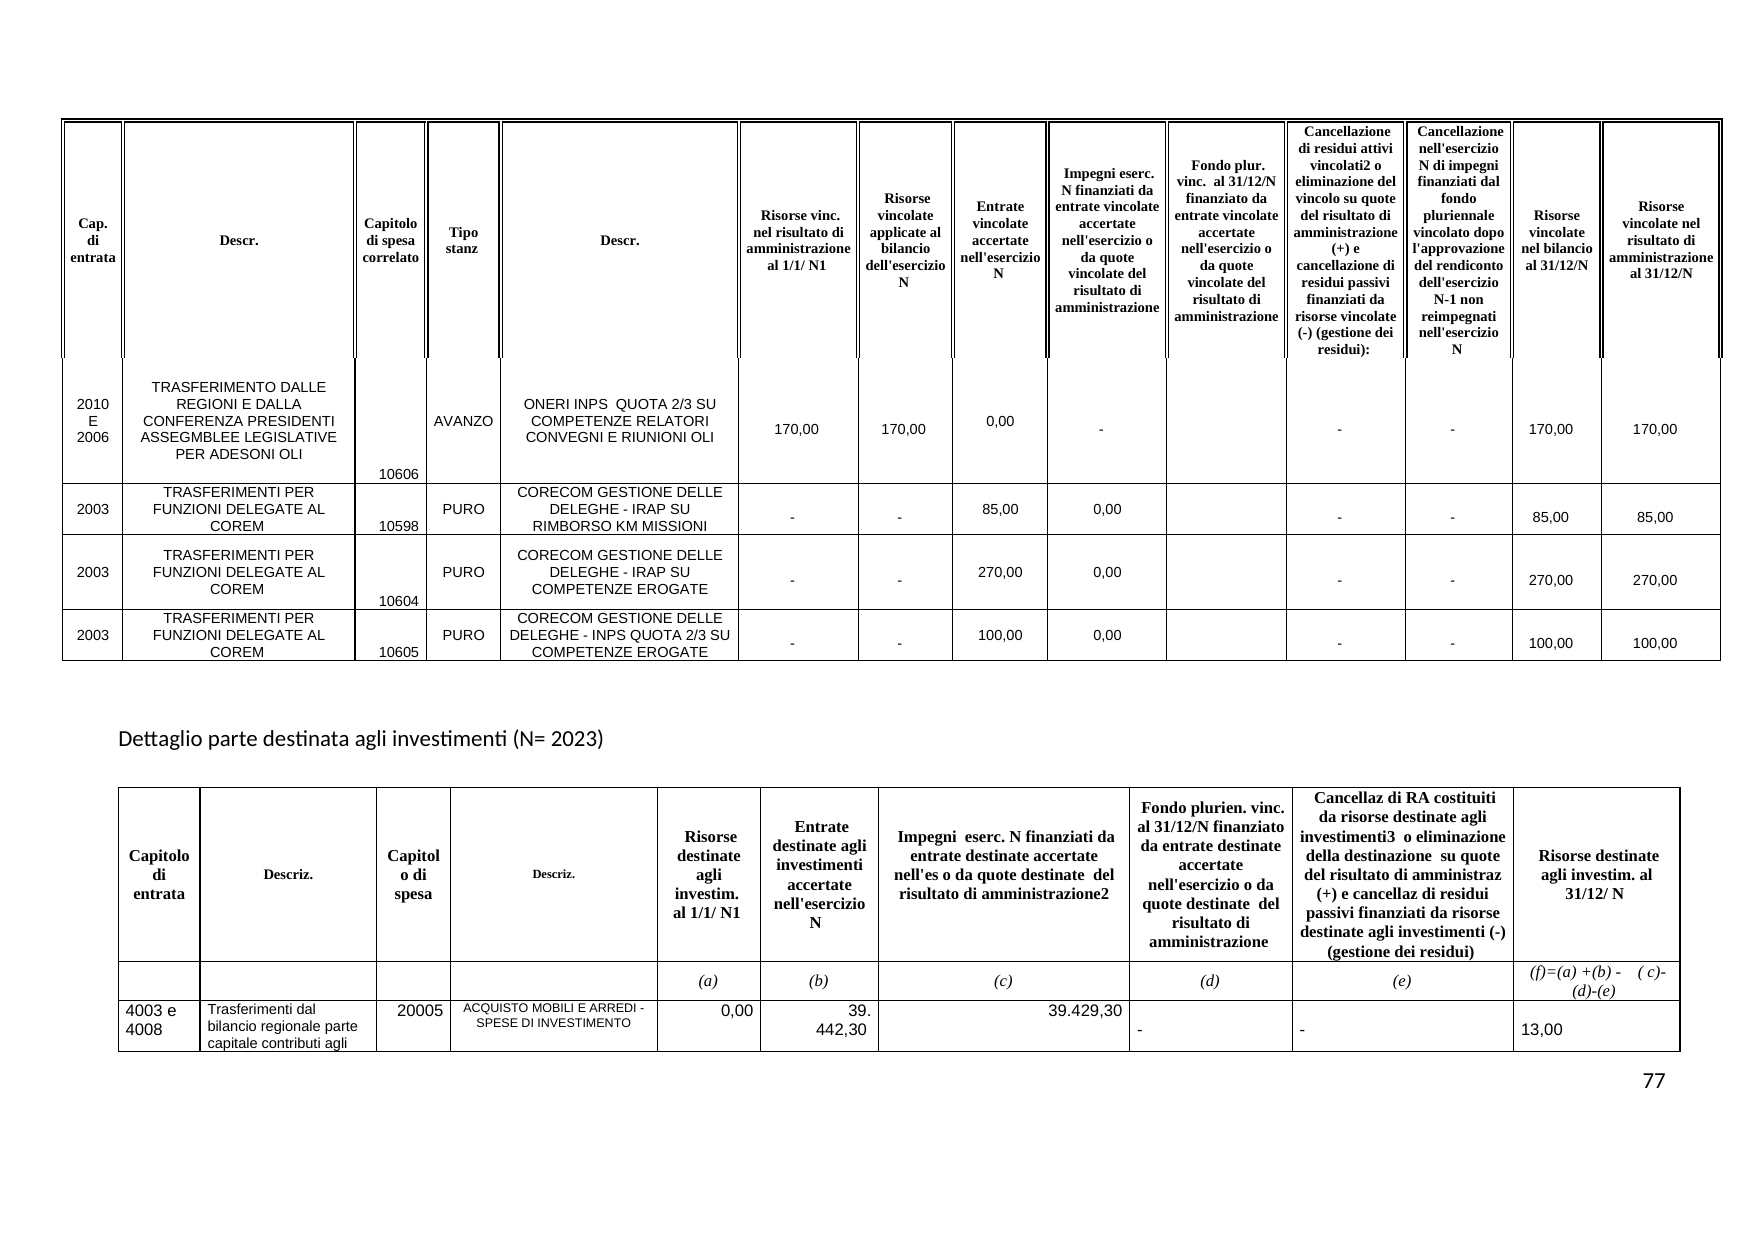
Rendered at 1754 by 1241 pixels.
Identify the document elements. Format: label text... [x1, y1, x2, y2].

table_header Cancellazione di residui attivi vincolati2 o eliminazione del vincolo su quote del risultato di amministrazione (+) e cancellazione di residui passivi finanziati da risorse vincolate (-) (gestione dei residui): [1288, 123, 1403, 358]
table_cell - [1287, 358, 1405, 483]
table_cell [377, 962, 450, 1000]
table_cell [1167, 610, 1286, 660]
table_cell - [1293, 1001, 1513, 1051]
table_cell 270,00 [1602, 535, 1720, 609]
table_cell (a) [658, 962, 760, 1000]
table_cell 39.442,30 [761, 1001, 878, 1051]
table_cell Trasferimenti dal bilancio regionale parte capitale contributi agli [201, 1001, 376, 1051]
table_header Cancellaz di RA costituiti da risorse destinate agli investimenti3 o eliminazione della destinazione su quote del risultato di amministraz (+) e cancellaz di residui passivi finanziati da risorse destinate agli investimenti (-) (gestione dei residui) [1293, 788, 1513, 961]
table_header Fondo plurien. vinc. al 31/12/N finanziato da entrate destinate accertate nell'esercizio o da quote destinate del risultato di amministrazione [1130, 788, 1292, 961]
table_cell [451, 962, 657, 1000]
table_cell CORECOM GESTIONE DELLE DELEGHE - IRAP SU RIMBORSO KM MISSIONI [501, 484, 738, 534]
table_cell - [1406, 484, 1512, 534]
table_cell - [1406, 610, 1512, 660]
table_cell 39.429,30 [879, 1001, 1129, 1051]
table_cell PURO [427, 610, 500, 660]
table_cell TRASFERIMENTI PER FUNZIONI DELEGATE AL COREM [123, 535, 354, 609]
table_header Descr. [503, 123, 737, 358]
table_cell CORECOM GESTIONE DELLE DELEGHE - IRAP SU COMPETENZE EROGATE [501, 535, 738, 609]
table_cell 85,00 [1602, 484, 1720, 534]
table_cell AVANZO [427, 358, 500, 483]
table_cell (b) [761, 962, 878, 1000]
table_cell 85,00 [1513, 484, 1601, 534]
table_header Risorse destinate agli investim. al 1/1/ N1 [658, 788, 760, 961]
table_cell 10606 [356, 358, 426, 483]
table_cell - [859, 610, 952, 660]
table_header Capitolo di entrata [119, 788, 199, 961]
table_header Descr. [125, 123, 353, 358]
table_cell ONERI INPS QUOTA 2/3 SU COMPETENZE RELATORI CONVEGNI E RIUNIONI OLI [501, 358, 738, 483]
table_cell 0,00 [1048, 484, 1166, 534]
table_cell 100,00 [953, 610, 1047, 660]
table_cell TRASFERIMENTO DALLE REGIONI E DALLA CONFERENZA PRESIDENTI ASSEGMBLEE LEGISLATIVE PER ADESONI OLI [123, 358, 354, 483]
table_cell (c) [879, 962, 1129, 1000]
table_header Descriz. [201, 788, 376, 961]
table_cell - [1130, 1001, 1292, 1051]
table_cell 2010 E 2006 [63, 358, 122, 483]
table_cell 170,00 [859, 358, 952, 483]
table_cell 85,00 [953, 484, 1047, 534]
table_cell - [859, 535, 952, 609]
table_cell [1167, 358, 1286, 483]
table_cell 0,00 [1048, 535, 1166, 609]
table_cell 270,00 [1513, 535, 1601, 609]
table_header Risorse vincolate applicate al bilancio dell'esercizio N [860, 123, 951, 358]
table_cell 4003 e 4008 [119, 1001, 199, 1051]
text Dettaglio parte destinata agli investimenti (N= 2023) [118, 724, 1665, 752]
table_cell CORECOM GESTIONE DELLE DELEGHE - INPS QUOTA 2/3 SU COMPETENZE EROGATE [501, 610, 738, 660]
table_cell 2003 [63, 535, 122, 609]
table_header Entrate vincolate accertate nell'esercizio N [955, 123, 1045, 358]
table_cell 10598 [356, 484, 426, 534]
table_cell - [739, 484, 858, 534]
table_cell 100,00 [1513, 610, 1601, 660]
table_cell 10604 [356, 535, 426, 609]
table_cell 170,00 [1602, 358, 1720, 483]
table_cell TRASFERIMENTI PER FUNZIONI DELEGATE AL COREM [123, 484, 354, 534]
table_cell - [1406, 358, 1512, 483]
table_header Tipo stanz [429, 123, 498, 358]
table_header Descriz. [451, 788, 657, 961]
table_cell TRASFERIMENTI PER FUNZIONI DELEGATE AL COREM [123, 610, 354, 660]
table_cell [201, 962, 376, 1000]
table_cell 170,00 [1513, 358, 1601, 483]
table_header Entrate destinate agli investimenti accertate nell'esercizio N [761, 788, 878, 961]
table_cell 170,00 [739, 358, 858, 483]
table_cell - [739, 535, 858, 609]
table_cell (d) [1130, 962, 1292, 1000]
table_cell (e) [1293, 962, 1513, 1000]
table_cell PURO [427, 535, 500, 609]
table_header Fondo plur. vinc. al 31/12/N finanziato da entrate vincolate accertate nell'esercizio o da quote vincolate del risultato di amministrazione [1169, 123, 1284, 358]
table_cell 10605 [356, 610, 426, 660]
table_cell 0,00 [953, 358, 1047, 483]
table_cell 2003 [63, 484, 122, 534]
table_cell PURO [427, 484, 500, 534]
table_cell 2003 [63, 610, 122, 660]
table_header Capitolo di spesa [377, 788, 450, 961]
table_header Cancellazione nell'esercizio N di impegni finanziati dal fondo pluriennale vincolato dopo l'approvazione del rendiconto dell'esercizio N-1 non reimpegnati nell'esercizio N [1408, 123, 1510, 358]
table_cell [119, 962, 199, 1000]
table_cell ACQUISTO MOBILI E ARREDI -SPESE DI INVESTIMENTO [451, 1001, 657, 1051]
table_cell - [1287, 610, 1405, 660]
table_header Capitolo di spesa correlato [357, 123, 424, 358]
table_header Risorse vincolate nel risultato di amministrazione al 31/12/N [1604, 123, 1718, 358]
table_cell - [1048, 358, 1166, 483]
table_cell - [739, 610, 858, 660]
table_cell 20005 [377, 1001, 450, 1051]
table_cell 13,00 [1514, 1001, 1679, 1051]
table_header Risorse vinc. nel risultato di amministrazione al 1/1/ N1 [741, 123, 856, 358]
table_cell - [1406, 535, 1512, 609]
table_cell [1167, 535, 1286, 609]
table_header Impegni eserc. N finanziati da entrate destinate accertate nell'es o da quote destinate del risultato di amministrazione2 [879, 788, 1129, 961]
table_cell - [1287, 535, 1405, 609]
table_header Risorse destinate agli investim. al 31/12/ N [1514, 788, 1679, 961]
table_cell 0,00 [1048, 610, 1166, 660]
table_cell (f)=(a) +(b) - ( c)-(d)-(e) [1514, 962, 1679, 1000]
table_cell 0,00 [658, 1001, 760, 1051]
table_cell [1167, 484, 1286, 534]
table_cell - [1287, 484, 1405, 534]
table_cell 270,00 [953, 535, 1047, 609]
table_cell - [859, 484, 952, 534]
table_header Risorse vincolate nel bilancio al 31/12/N [1514, 123, 1599, 358]
table_cell 100,00 [1602, 610, 1720, 660]
table_header Impegni eserc. N finanziati da entrate vincolate accertate nell'esercizio o da quote vincolate del risultato di amministrazione [1050, 123, 1165, 358]
table_header Cap. di entrata [65, 123, 121, 358]
